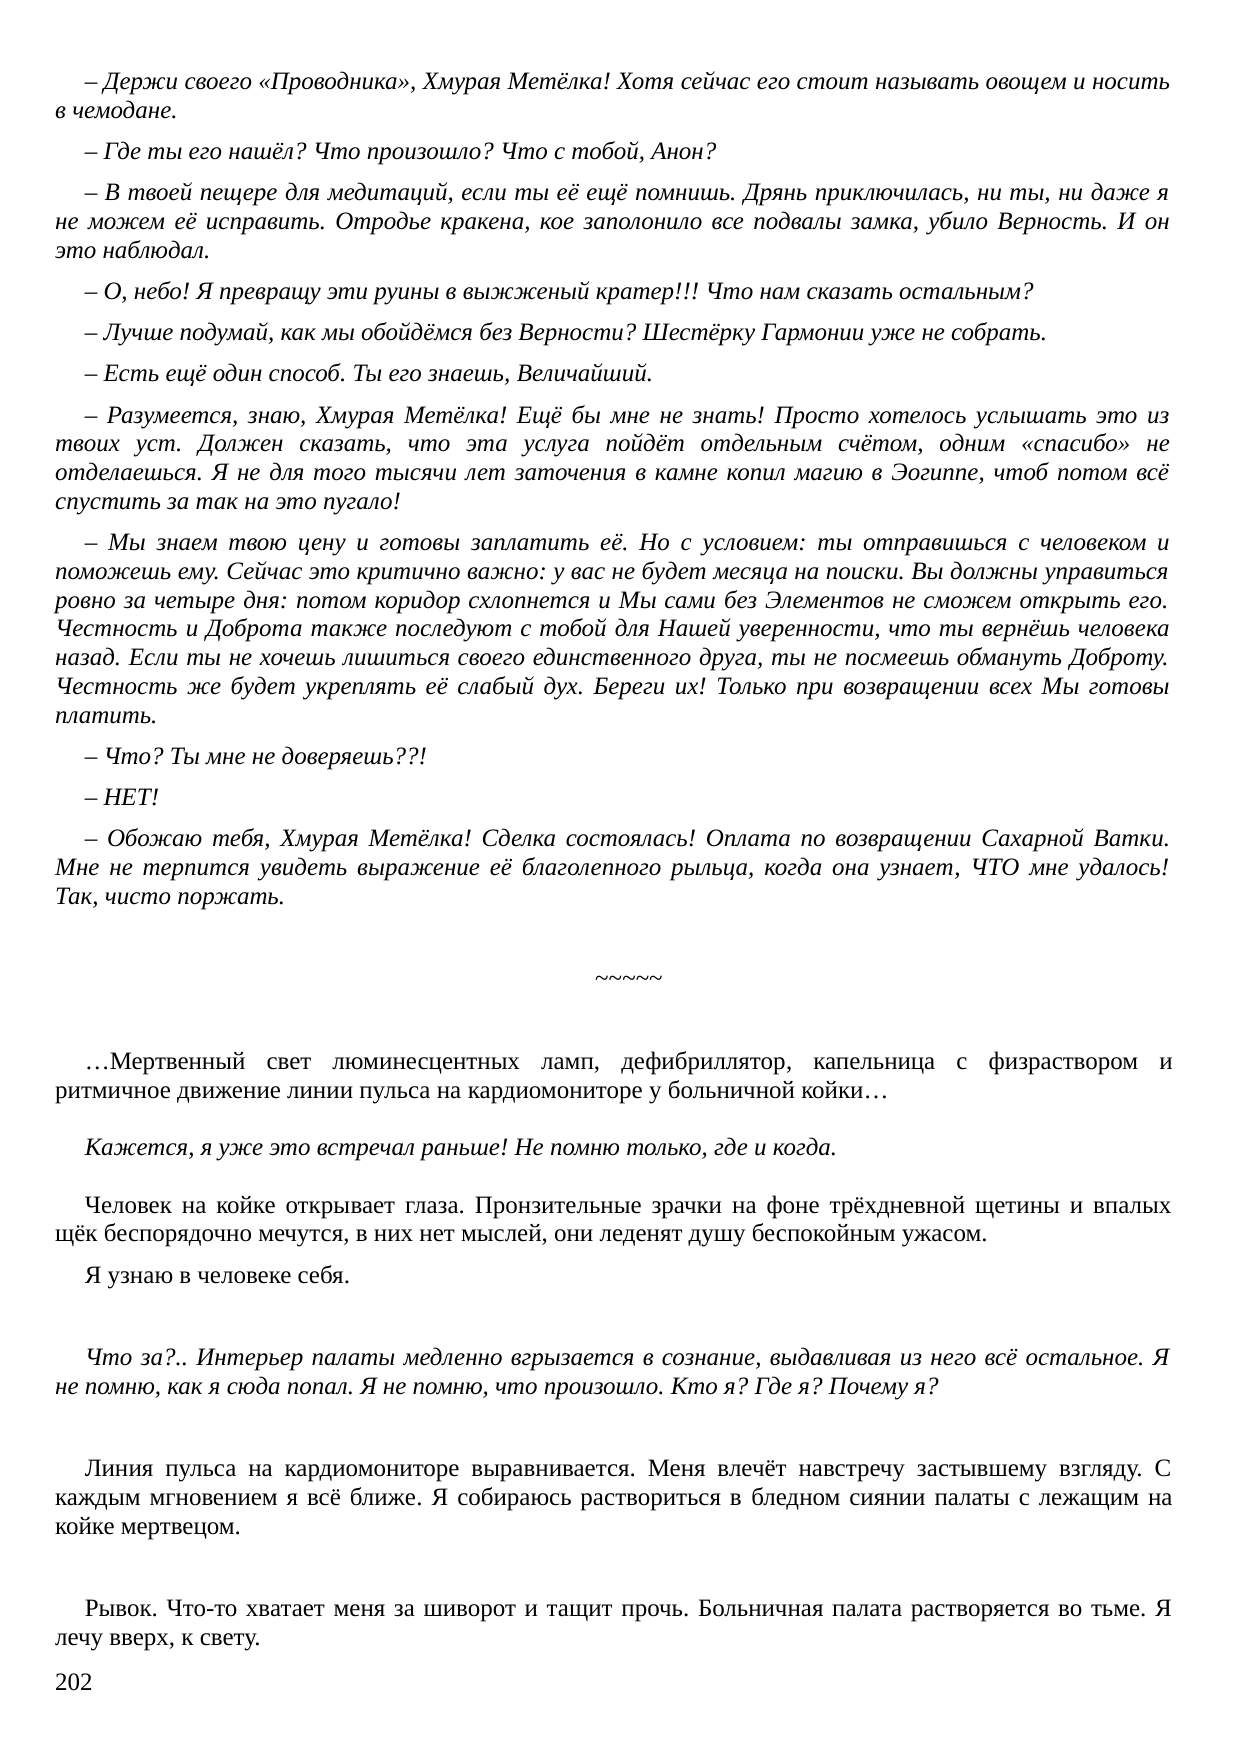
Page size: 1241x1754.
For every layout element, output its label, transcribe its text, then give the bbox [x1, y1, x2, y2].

text – Обожаю тебя, Хмурая Метёлка! Сделка состоялась! Оплата по возвращении Сахарной Ватки. Мне не терпится увидеть выражение её благолепного рыльца, когда она узнает, ЧТО мне удалось! Так, чисто поржать. [55, 823, 1173, 910]
text – Есть ещё один способ. Ты его знаешь, Величайший. [55, 358, 1173, 387]
text – Держи своего «Проводника», Хмурая Метёлка! Хотя сейчас его стоит называть овощем и носить в чемодане. [55, 66, 1173, 123]
text Кажется, я уже это встречал раньше! Не помню только, где и когда. [55, 1132, 1173, 1161]
text – Разумеется, знаю, Хмурая Метёлка! Ещё бы мне не знать! Просто хотелось услышать это из твоих уст. Должен сказать, что эта услуга пойдёт отдельным счётом, одним «спасибо» не отделаешься. Я не для того тысячи лет заточения в камне копил магию в Эогиппе, чтоб потом всё спустить за так на это пугало! [55, 400, 1173, 515]
text Рывок. Что-то хватает меня за шиворот и тащит прочь. Больничная палата растворяется во тьме. Я лечу вверх, к свету. [55, 1593, 1173, 1651]
text ~~~~~ [55, 963, 1173, 992]
text …Мертвенный свет люминесцентных ламп, дефибриллятор, капельница с физраствором и ритмичное движение линии пульса на кардиомониторе у больничной койки… [55, 1046, 1173, 1103]
text – Лучше подумай, как мы обойдёмся без Верности? Шестёрку Гармонии уже не собрать. [55, 317, 1173, 346]
text Что за?.. Интерьер палаты медленно вгрызается в сознание, выдавливая из него всё остальное. Я не помню, как я сюда попал. Я не помню, что произошло. Кто я? Где я? Почему я? [55, 1342, 1173, 1400]
text – Мы знаем твою цену и готовы заплатить её. Но с условием: ты отправишься с человеком и поможешь ему. Сейчас это критично важно: у вас не будет месяца на поиски. Вы должны управиться ровно за четыре дня: потом коридор схлопнется и Мы сами без Элементов не сможем открыть его. Честность и Доброта также последуют с тобой для Нашей уверенности, что ты вернёшь человека назад. Если ты не хочешь лишиться своего единственного друга, ты не посмеешь обмануть Доброту. Честность же будет укреплять её слабый дух. Береги их! Только при возвращении всех Мы готовы платить. [55, 527, 1173, 728]
text – В твоей пещере для медитаций, если ты её ещё помнишь. Дрянь приключилась, ни ты, ни даже я не можем её исправить. Отродье кракена, кое заполонило все подвалы замка, убило Верность. И он это наблюдал. [55, 177, 1173, 263]
text Человек на койке открывает глаза. Пронзительные зрачки на фоне трёхдневной щетины и впалых щёк беспорядочно мечутся, в них нет мыслей, они леденят душу беспокойным ужасом. [55, 1190, 1173, 1247]
text – Где ты его нашёл? Что произошло? Что с тобой, Анон? [55, 136, 1173, 165]
text – НЕТ! [55, 782, 1173, 811]
text – Что? Ты мне не доверяешь??! [55, 741, 1173, 770]
text Линия пульса на кардиомониторе выравнивается. Меня влечёт навстречу застывшему взгляду. С каждым мгновением я всё ближе. Я собираюсь раствориться в бледном сиянии палаты с лежащим на койке мертвецом. [55, 1453, 1173, 1540]
text Я узнаю в человеке себя. [55, 1260, 1173, 1288]
text – О, небо! Я превращу эти руины в выжженый кратер!!! Что нам сказать остальным? [55, 276, 1173, 305]
